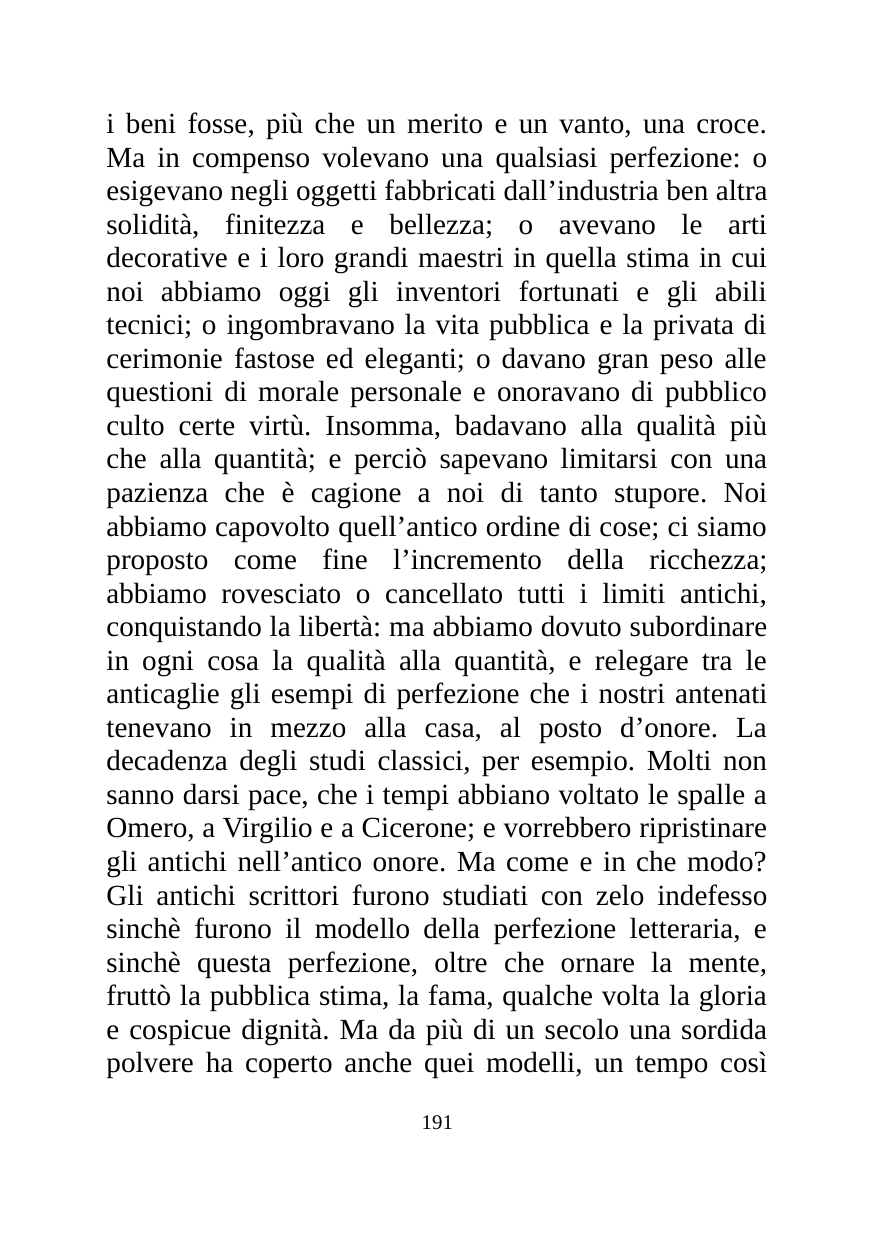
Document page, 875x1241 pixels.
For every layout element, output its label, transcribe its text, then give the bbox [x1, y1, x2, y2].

text i beni fosse, più che un merito e un vanto, una croce. Ma in compenso volevano una qualsiasi perfezione: o esigevano negli oggetti fabbricati dall’industria ben altra solidità, finitezza e bellezza; o avevano le arti decorative e i loro grandi maestri in quella stima in cui noi abbiamo oggi gli inventori fortunati e gli abili tecnici; o ingombravano la vita pubblica e la privata di cerimonie fastose ed eleganti; o davano gran peso alle questioni di morale personale e onoravano di pubblico culto certe virtù. Insomma, badavano alla qualità più che alla quantità; e perciò sapevano limitarsi con una pazienza che è cagione a noi di tanto stupore. Noi abbiamo capovolto quell’antico ordine di cose; ci siamo proposto come fine l’incremento della ricchezza; abbiamo rovesciato o cancellato tutti i limiti antichi, conquistando la libertà: ma abbiamo dovuto subordinare in ogni cosa la qualità alla quantità, e relegare tra le anticaglie gli esempi di perfezione che i nostri antenati tenevano in mezzo alla casa, al posto d’onore. La decadenza degli studi classici, per esempio. Molti non sanno darsi pace, che i tempi abbiano voltato le spalle a Omero, a Virgilio e a Cicerone; e vorrebbero ripristinare gli antichi nell’antico onore. Ma come e in che modo? Gli antichi scrittori furono studiati con zelo indefesso sinchè furono il modello della perfezione letteraria, e sinchè questa perfezione, oltre che ornare la mente, fruttò la pubblica stima, la fama, qualche volta la gloria e cospicue dignità. Ma da più di un secolo una sordida polvere ha coperto anche quei modelli, un tempo così [106, 106, 768, 1079]
